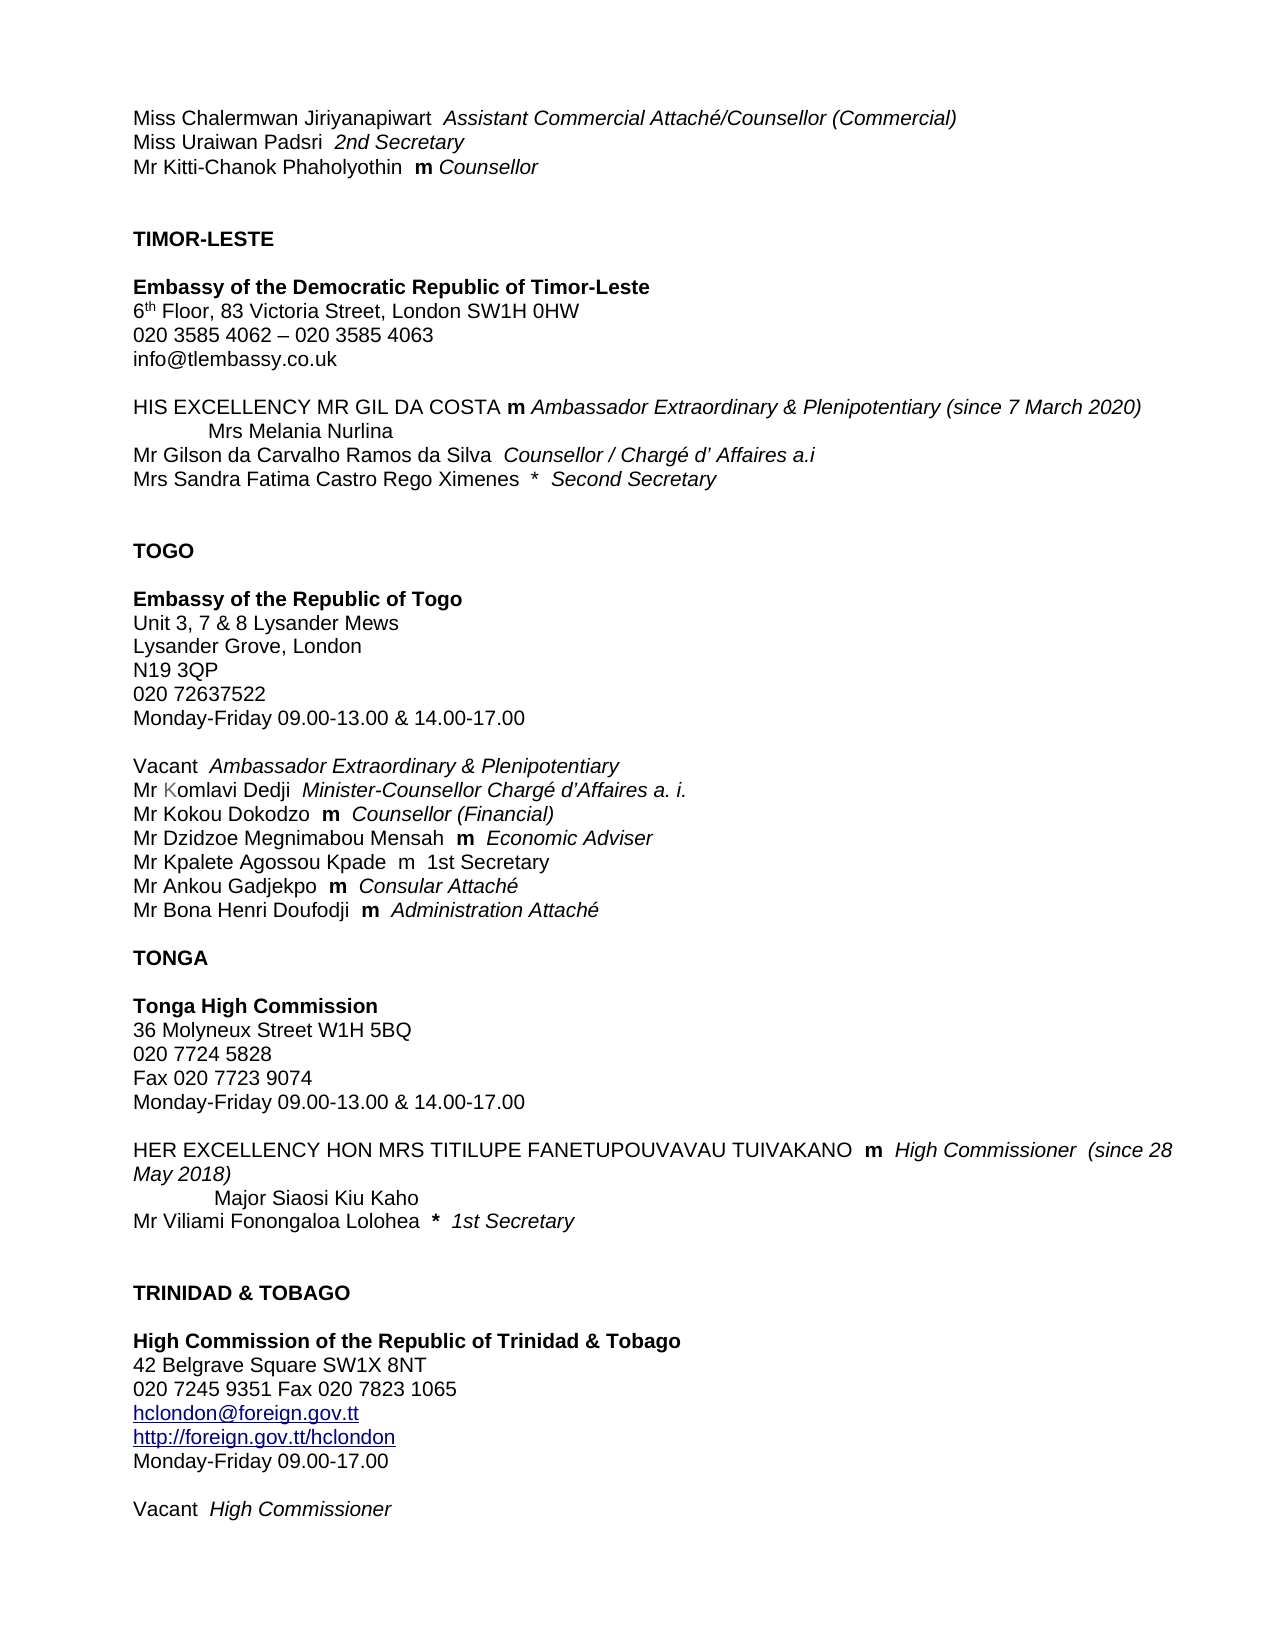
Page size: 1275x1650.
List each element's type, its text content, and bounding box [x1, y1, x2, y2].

text Vacant Ambassador Extraordinary & Plenipotentiary [133, 754, 1181, 778]
text TIMOR-LESTE [133, 227, 1181, 251]
text N19 3QP [133, 658, 1181, 682]
text Embassy of the Democratic Republic of Timor-Leste [133, 275, 1181, 299]
text 020 7724 5828 [133, 1042, 1181, 1066]
text Mr Kitti-Chanok Phaholyothin m Counsellor [133, 155, 1181, 179]
text Mr Viliami Fonongaloa Lolohea * 1st Secretary [133, 1209, 1181, 1233]
text TONGA [133, 946, 1181, 970]
text Monday-Friday 09.00-13.00 & 14.00-17.00 [133, 1089, 1181, 1113]
text Mr Bona Henri Doufodji m Administration Attaché [133, 898, 1181, 922]
text Mr Gilson da Carvalho Ramos da Silva Counsellor / Chargé d’ Affaires a.i [133, 443, 1181, 467]
text Monday-Friday 09.00-13.00 & 14.00-17.00 [133, 706, 1181, 730]
text Unit 3, 7 & 8 Lysander Mews [133, 610, 1181, 634]
text HIS EXCELLENCY MR GIL DA COSTA m Ambassador Extraordinary & Plenipotentiary (since 7 March 2020) [133, 395, 1181, 419]
text 020 72637522 [133, 682, 1181, 706]
text Miss Uraiwan Padsri 2nd Secretary [133, 129, 1234, 153]
subtitle TRINIDAD & TOBAGO [133, 1281, 1181, 1305]
text 020 3585 4062 – 020 3585 4063 [133, 323, 1181, 347]
text 020 7245 9351 Fax 020 7823 1065 [133, 1377, 1181, 1401]
text Monday-Friday 09.00-17.00 [133, 1449, 1181, 1473]
text Mr Dzidzoe Megnimabou Mensah m Economic Adviser [133, 826, 1181, 850]
text Embassy of the Republic of Togo [133, 586, 1181, 610]
text Mr Ankou Gadjekpo m Consular Attaché [133, 874, 1181, 898]
text Lysander Grove, London [133, 634, 1181, 658]
text 42 Belgrave Square SW1X 8NT [133, 1353, 1181, 1377]
text High Commission of the Republic of Trinidad & Tobago [133, 1329, 1181, 1353]
text 6th Floor, 83 Victoria Street, London SW1H 0HW [133, 299, 1181, 323]
text Vacant High Commissioner [133, 1497, 1181, 1521]
text Mrs Sandra Fatima Castro Rego Ximenes * Second Secretary [133, 467, 1181, 491]
text hclondon@foreign.gov.tt [133, 1401, 1181, 1425]
text Fax 020 7723 9074 [133, 1066, 1181, 1089]
text Mrs Melania Nurlina [133, 419, 1181, 443]
text 36 Molyneux Street W1H 5BQ [133, 1018, 1181, 1042]
text HER EXCELLENCY HON MRS TITILUPE FANETUPOUVAVAU TUIVAKANO m High Commissioner (since 28 May 2018) [133, 1137, 1181, 1185]
text Major Siaosi Kiu Kaho [133, 1185, 1181, 1209]
text Miss Chalermwan Jiriyanapiwart Assistant Commercial Attaché/Counsellor (Commercial) [133, 106, 1275, 129]
text http://foreign.gov.tt/hclondon [133, 1425, 1181, 1449]
text Mr Kpalete Agossou Kpade m 1st Secretary [133, 850, 1181, 874]
text TOGO [133, 538, 1181, 562]
text Mr Kokou Dokodzo m Counsellor (Financial) [133, 802, 1181, 826]
text info@tlembassy.co.uk [133, 347, 1181, 371]
text Mr Komlavi Dedji Minister-Counsellor Chargé d’Affaires a. i. [133, 778, 1181, 802]
text Tonga High Commission [133, 994, 1181, 1018]
